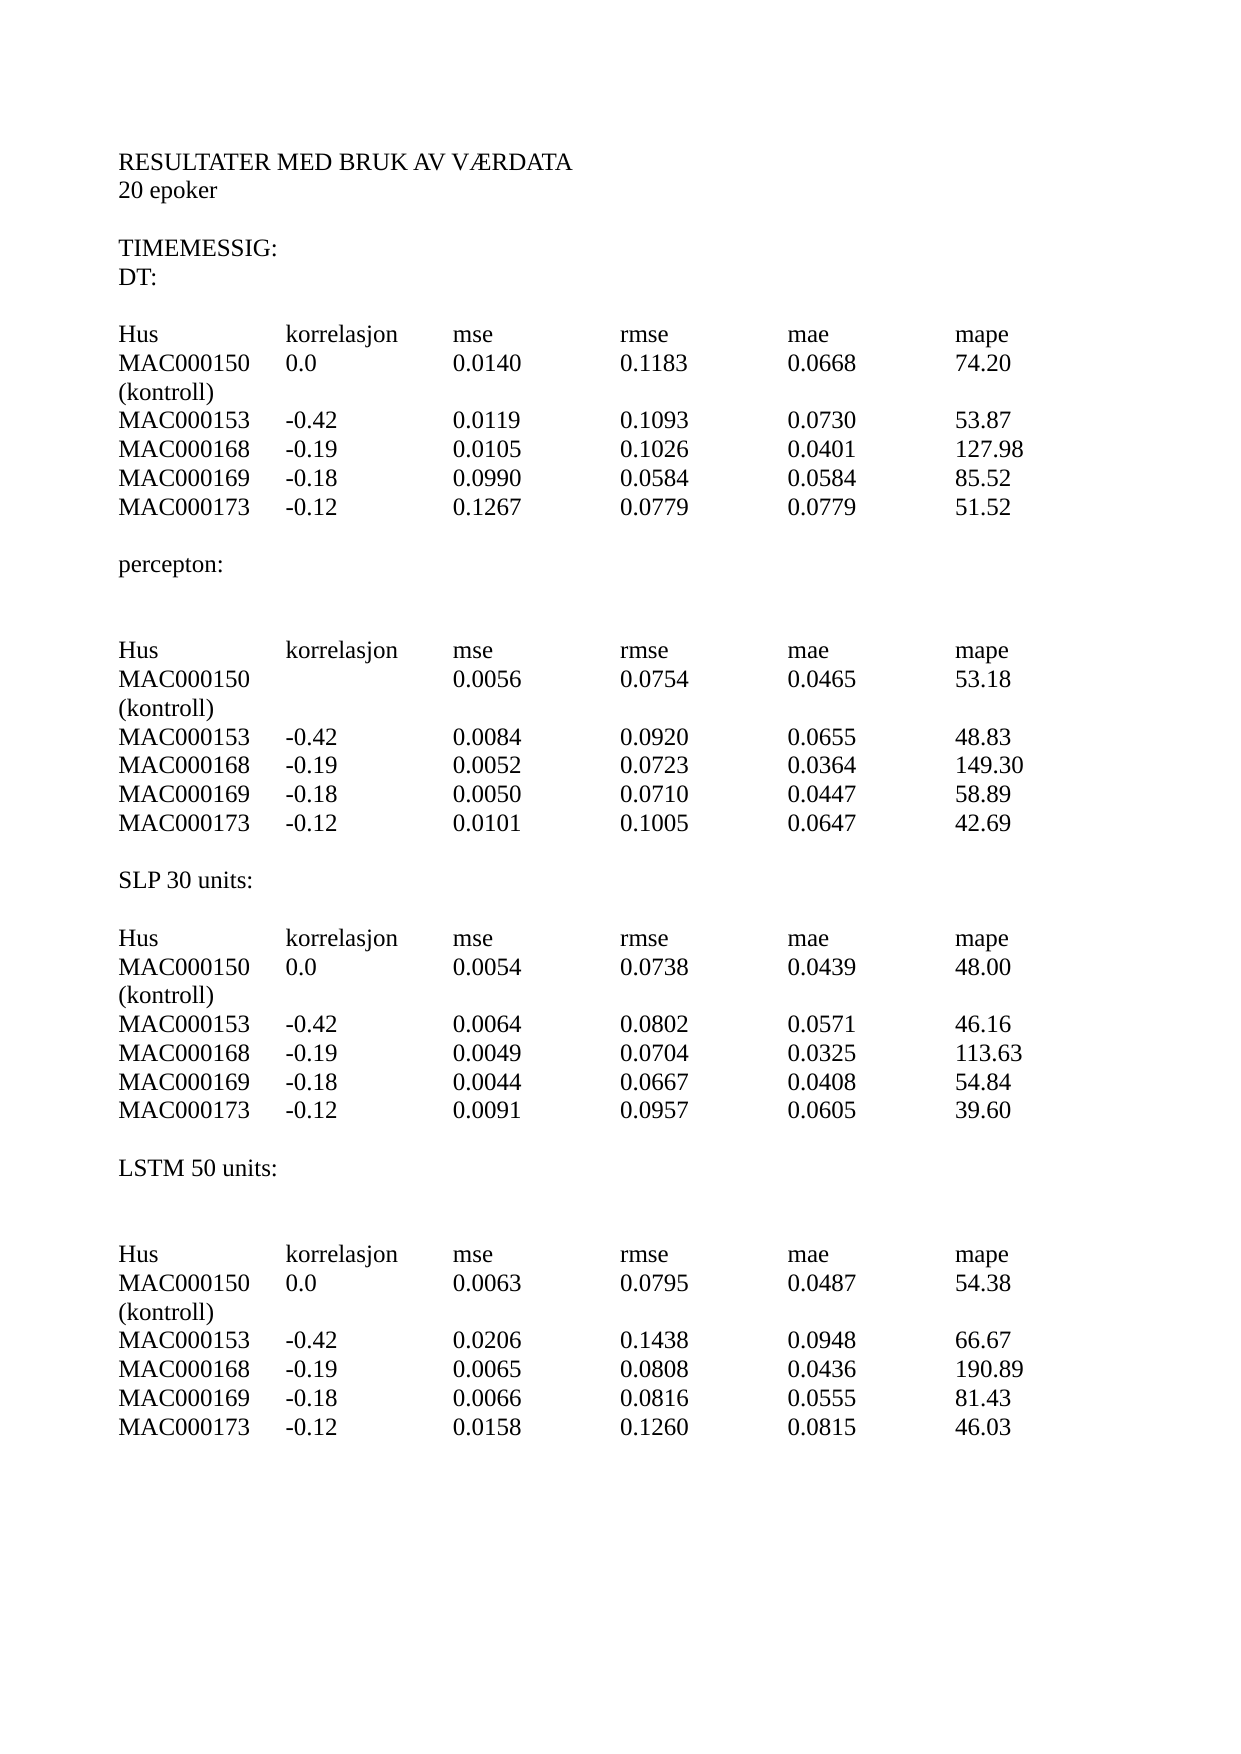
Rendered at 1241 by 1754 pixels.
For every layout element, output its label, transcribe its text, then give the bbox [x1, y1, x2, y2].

table_cell 0.0 [285, 1268, 453, 1326]
table_cell 0.0 [285, 348, 453, 406]
text TIMEMESSIG: [118, 233, 1122, 262]
table_cell 0.0920 [620, 722, 787, 751]
table_header mae [788, 923, 955, 952]
table_cell 46.03 [955, 1412, 1122, 1441]
table_cell 54.84 [955, 1067, 1122, 1096]
table_cell 0.0064 [453, 1009, 620, 1038]
table_cell 46.16 [955, 1009, 1122, 1038]
text SLP 30 units: [118, 866, 1122, 894]
table_cell 0.0487 [788, 1268, 955, 1326]
table_cell MAC000169 [118, 1383, 285, 1412]
table_cell 0.0816 [620, 1383, 787, 1412]
table_cell -0.18 [285, 463, 453, 492]
table_cell 0.1183 [620, 348, 787, 406]
table_cell -0.12 [285, 808, 453, 837]
table_cell 0.0555 [788, 1383, 955, 1412]
table_cell -0.12 [285, 1412, 453, 1441]
table_cell 0.0408 [788, 1067, 955, 1096]
table_cell 0.0436 [788, 1354, 955, 1383]
table_cell -0.19 [285, 1354, 453, 1383]
table_cell 0.1438 [620, 1326, 787, 1354]
text 20 epoker [118, 176, 1122, 204]
table_cell 0.0723 [620, 751, 787, 779]
table_cell 53.18 [955, 664, 1122, 722]
table_cell 81.43 [955, 1383, 1122, 1412]
table_cell 0.0044 [453, 1067, 620, 1096]
table_header korrelasjon [285, 1239, 453, 1268]
table_cell -0.12 [285, 1096, 453, 1124]
table_cell 0.0052 [453, 751, 620, 779]
table_cell 0.0140 [453, 348, 620, 406]
table_cell 0.1267 [453, 492, 620, 521]
table_cell 58.89 [955, 779, 1122, 808]
table_cell 113.63 [955, 1038, 1122, 1067]
table_cell MAC000153 [118, 406, 285, 434]
table_cell 0.0808 [620, 1354, 787, 1383]
table_header rmse [620, 1239, 787, 1268]
table_cell 0.1005 [620, 808, 787, 837]
table_cell 0.0584 [788, 463, 955, 492]
table_cell 0.0647 [788, 808, 955, 837]
table_cell MAC000173 [118, 1096, 285, 1124]
table_header mae [788, 1239, 955, 1268]
table_cell 0.1026 [620, 434, 787, 463]
table_cell 0.0754 [620, 664, 787, 722]
table_cell MAC000173 [118, 1412, 285, 1441]
table_cell 0.0091 [453, 1096, 620, 1124]
table_cell 149.30 [955, 751, 1122, 779]
table_header mape [955, 923, 1122, 952]
table_cell -0.19 [285, 1038, 453, 1067]
table_cell 0.0105 [453, 434, 620, 463]
table_header mse [453, 319, 620, 348]
table_cell 74.20 [955, 348, 1122, 406]
table_cell 0.0730 [788, 406, 955, 434]
table_header mape [955, 1239, 1122, 1268]
table_cell MAC000169 [118, 463, 285, 492]
table_cell [285, 664, 453, 722]
text percepton: [118, 549, 1122, 578]
text DT: [118, 262, 1122, 291]
table_header korrelasjon [285, 319, 453, 348]
table_cell MAC000168 [118, 1038, 285, 1067]
table_cell 0.0815 [788, 1412, 955, 1441]
table_cell 0.1093 [620, 406, 787, 434]
table_cell MAC000153 [118, 722, 285, 751]
table_header mape [955, 636, 1122, 664]
table_cell 0.0704 [620, 1038, 787, 1067]
table_cell 190.89 [955, 1354, 1122, 1383]
text RESULTATER MED BRUK AV VÆRDATA [118, 147, 1122, 176]
table_cell 51.52 [955, 492, 1122, 521]
table_cell 0.0795 [620, 1268, 787, 1326]
table_cell 53.87 [955, 406, 1122, 434]
table_cell MAC000150 (kontroll) [118, 664, 285, 722]
table_header Hus [118, 923, 285, 952]
table_header Hus [118, 1239, 285, 1268]
table_header mse [453, 1239, 620, 1268]
table_cell 0.0084 [453, 722, 620, 751]
table_cell MAC000173 [118, 808, 285, 837]
table_header korrelasjon [285, 923, 453, 952]
table_cell -0.18 [285, 1067, 453, 1096]
table_cell 0.0779 [620, 492, 787, 521]
table_cell -0.18 [285, 779, 453, 808]
table_cell MAC000168 [118, 434, 285, 463]
table_cell 0.0584 [620, 463, 787, 492]
table_cell 0.0605 [788, 1096, 955, 1124]
table_cell 0.0066 [453, 1383, 620, 1412]
table_cell -0.42 [285, 406, 453, 434]
table_cell 0.0325 [788, 1038, 955, 1067]
table_cell MAC000153 [118, 1009, 285, 1038]
table_cell 0.0056 [453, 664, 620, 722]
table_cell 0.0065 [453, 1354, 620, 1383]
table_cell 0.0049 [453, 1038, 620, 1067]
table_cell -0.12 [285, 492, 453, 521]
table_cell 0.0439 [788, 952, 955, 1009]
table_cell -0.19 [285, 434, 453, 463]
table_cell 0.0655 [788, 722, 955, 751]
table_header mse [453, 923, 620, 952]
table_cell 66.67 [955, 1326, 1122, 1354]
table_cell MAC000173 [118, 492, 285, 521]
table_cell 0.0990 [453, 463, 620, 492]
table_cell MAC000168 [118, 1354, 285, 1383]
table_cell -0.19 [285, 751, 453, 779]
table_cell -0.42 [285, 1009, 453, 1038]
table_cell MAC000150 (kontroll) [118, 952, 285, 1009]
table_cell 0.0710 [620, 779, 787, 808]
table_cell 0.0668 [788, 348, 955, 406]
table_cell 42.69 [955, 808, 1122, 837]
table_cell 85.52 [955, 463, 1122, 492]
table_cell MAC000153 [118, 1326, 285, 1354]
table_cell MAC000169 [118, 779, 285, 808]
table_cell 0.0667 [620, 1067, 787, 1096]
text LSTM 50 units: [118, 1153, 1122, 1182]
table_cell 0.0779 [788, 492, 955, 521]
table_header mae [788, 636, 955, 664]
table_header rmse [620, 923, 787, 952]
table_cell 0.0 [285, 952, 453, 1009]
table_header rmse [620, 636, 787, 664]
table_cell 0.0054 [453, 952, 620, 1009]
table_cell 0.0738 [620, 952, 787, 1009]
table_cell MAC000150 (kontroll) [118, 348, 285, 406]
table_cell -0.42 [285, 1326, 453, 1354]
table_cell 0.0948 [788, 1326, 955, 1354]
table_cell MAC000150 (kontroll) [118, 1268, 285, 1326]
table_cell 0.0957 [620, 1096, 787, 1124]
table_header mse [453, 636, 620, 664]
table_header mape [955, 319, 1122, 348]
table_cell 0.0158 [453, 1412, 620, 1441]
table_cell 0.0447 [788, 779, 955, 808]
table_cell 39.60 [955, 1096, 1122, 1124]
table_cell 0.0401 [788, 434, 955, 463]
table_cell MAC000168 [118, 751, 285, 779]
table_cell 0.0364 [788, 751, 955, 779]
table_cell 0.0119 [453, 406, 620, 434]
table_cell 48.83 [955, 722, 1122, 751]
table_header korrelasjon [285, 636, 453, 664]
table_cell 0.0050 [453, 779, 620, 808]
table_cell 0.1260 [620, 1412, 787, 1441]
table_cell 127.98 [955, 434, 1122, 463]
table_cell MAC000169 [118, 1067, 285, 1096]
table_cell 0.0206 [453, 1326, 620, 1354]
table_header Hus [118, 636, 285, 664]
table_cell 0.0063 [453, 1268, 620, 1326]
table_header Hus [118, 319, 285, 348]
table_cell 48.00 [955, 952, 1122, 1009]
table_cell 0.0101 [453, 808, 620, 837]
table_cell 0.0465 [788, 664, 955, 722]
table_cell -0.18 [285, 1383, 453, 1412]
table_cell -0.42 [285, 722, 453, 751]
table_header mae [788, 319, 955, 348]
table_cell 0.0802 [620, 1009, 787, 1038]
table_header rmse [620, 319, 787, 348]
table_cell 54.38 [955, 1268, 1122, 1326]
table_cell 0.0571 [788, 1009, 955, 1038]
